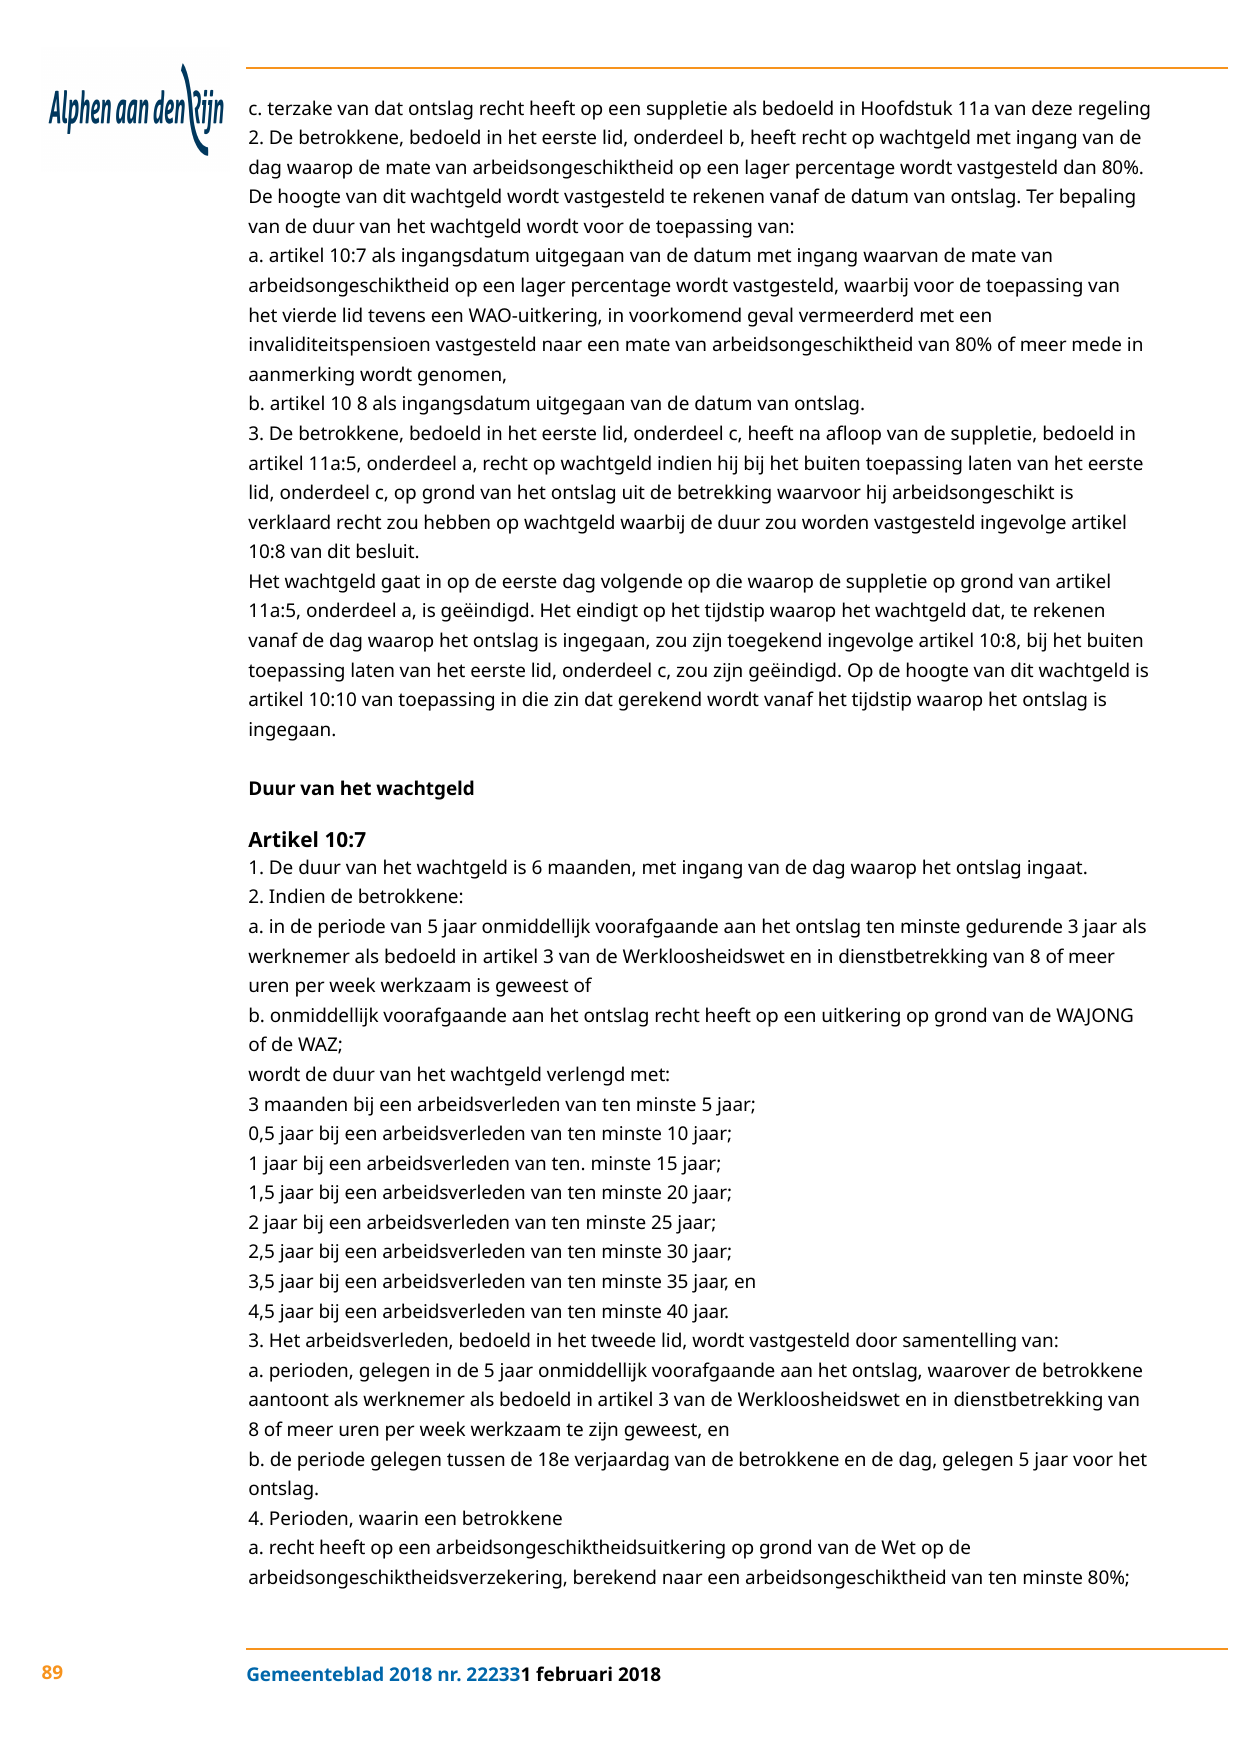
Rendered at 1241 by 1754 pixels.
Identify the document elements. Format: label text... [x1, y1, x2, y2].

text 0,5 jaar bij een arbeidsverleden van ten minste 10 jaar; [248, 1120, 1152, 1146]
text Artikel 10:7 [248, 826, 1152, 854]
text 2. De betrokkene, bedoeld in het eerste lid, onderdeel b, heeft recht op wachtgeld met ingang van de dag waarop de mate van arbeidsongeschiktheid op een lager percentage wordt vastgesteld dan 80%. De hoogte van dit wachtgeld wordt vastgesteld te rekenen vanaf de datum van ontslag. Ter bepaling van de duur van het wachtgeld wordt voor de toepassing van: [248, 124, 1152, 239]
text 1 jaar bij een arbeidsverleden van ten. minste 15 jaar; [248, 1150, 1152, 1176]
text wordt de duur van het wachtgeld verlengd met: [248, 1061, 1152, 1087]
text 3. De betrokkene, bedoeld in het eerste lid, onderdeel c, heeft na afloop van de suppletie, bedoeld in artikel 11a:5, onderdeel a, recht op wachtgeld indien hij bij het buiten toepassing laten van het eerste lid, onderdeel c, op grond van het ontslag uit de betrekking waarvoor hij arbeidsongeschikt is verklaard recht zou hebben op wachtgeld waarbij de duur zou worden vastgesteld ingevolge artikel 10:8 van dit besluit. [248, 420, 1152, 564]
text 3 maanden bij een arbeidsverleden van ten minste 5 jaar; [248, 1091, 1152, 1116]
text b. artikel 10 8 als ingangsdatum uitgegaan van de datum van ontslag. [248, 391, 1152, 416]
text 4,5 jaar bij een arbeidsverleden van ten minste 40 jaar. [248, 1298, 1152, 1323]
text a. in de periode van 5 jaar onmiddellijk voorafgaande aan het ontslag ten minste gedurende 3 jaar als werknemer als bedoeld in artikel 3 van de Werkloosheidswet en in dienstbetrekking van 8 of meer uren per week werkzaam is geweest of [248, 913, 1152, 998]
text 2. Indien de betrokkene: [248, 884, 1152, 909]
text a. artikel 10:7 als ingangsdatum uitgegaan van de datum met ingang waarvan de mate van arbeidsongeschiktheid op een lager percentage wordt vastgesteld, waarbij voor de toepassing van het vierde lid tevens een WAO-uitkering, in voorkomend geval vermeerderd met een invaliditeitspensioen vastgesteld naar een mate van arbeidsongeschiktheid van 80% of meer mede in aanmerking wordt genomen, [248, 243, 1152, 387]
text b. de periode gelegen tussen de 18e verjaardag van de betrokkene en de dag, gelegen 5 jaar voor het ontslag. [248, 1446, 1152, 1501]
text Het wachtgeld gaat in op de eerste dag volgende op die waarop de suppletie op grond van artikel 11a:5, onderdeel a, is geëindigd. Het eindigt op het tijdstip waarop het wachtgeld dat, te rekenen vanaf de dag waarop het ontslag is ingegaan, zou zijn toegekend ingevolge artikel 10:8, bij het buiten toepassing laten van het eerste lid, onderdeel c, zou zijn geëindigd. Op de hoogte van dit wachtgeld is artikel 10:10 van toepassing in die zin dat gerekend wordt vanaf het tijdstip waarop het ontslag is ingegaan. [248, 568, 1152, 742]
text 3. Het arbeidsverleden, bedoeld in het tweede lid, wordt vastgesteld door samentelling van: [248, 1327, 1152, 1353]
text 2,5 jaar bij een arbeidsverleden van ten minste 30 jaar; [248, 1239, 1152, 1264]
text 3,5 jaar bij een arbeidsverleden van ten minste 35 jaar, en [248, 1268, 1152, 1294]
picture [41, 47, 231, 172]
text 1. De duur van het wachtgeld is 6 maanden, met ingang van de dag waarop het ontslag ingaat. [248, 854, 1152, 880]
text 1,5 jaar bij een arbeidsverleden van ten minste 20 jaar; [248, 1179, 1152, 1205]
text Duur van het wachtgeld [248, 775, 1152, 801]
text 4. Perioden, waarin een betrokkene [248, 1505, 1152, 1531]
text 2 jaar bij een arbeidsverleden van ten minste 25 jaar; [248, 1209, 1152, 1235]
text a. recht heeft op een arbeidsongeschiktheidsuitkering op grond van de Wet op de arbeidsongeschiktheidsverzekering, berekend naar een arbeidsongeschiktheid van ten minste 80%; [248, 1534, 1152, 1590]
text b. onmiddellijk voorafgaande aan het ontslag recht heeft op een uitkering op grond van de WAJONG of de WAZ; [248, 1002, 1152, 1057]
text c. terzake van dat ontslag recht heeft op een suppletie als bedoeld in Hoofdstuk 11a van deze regeling [248, 95, 1152, 121]
text a. perioden, gelegen in de 5 jaar onmiddellijk voorafgaande aan het ontslag, waarover de betrokkene aantoont als werknemer als bedoeld in artikel 3 van de Werkloosheidswet en in dienstbetrekking van 8 of meer uren per week werkzaam te zijn geweest, en [248, 1357, 1152, 1442]
